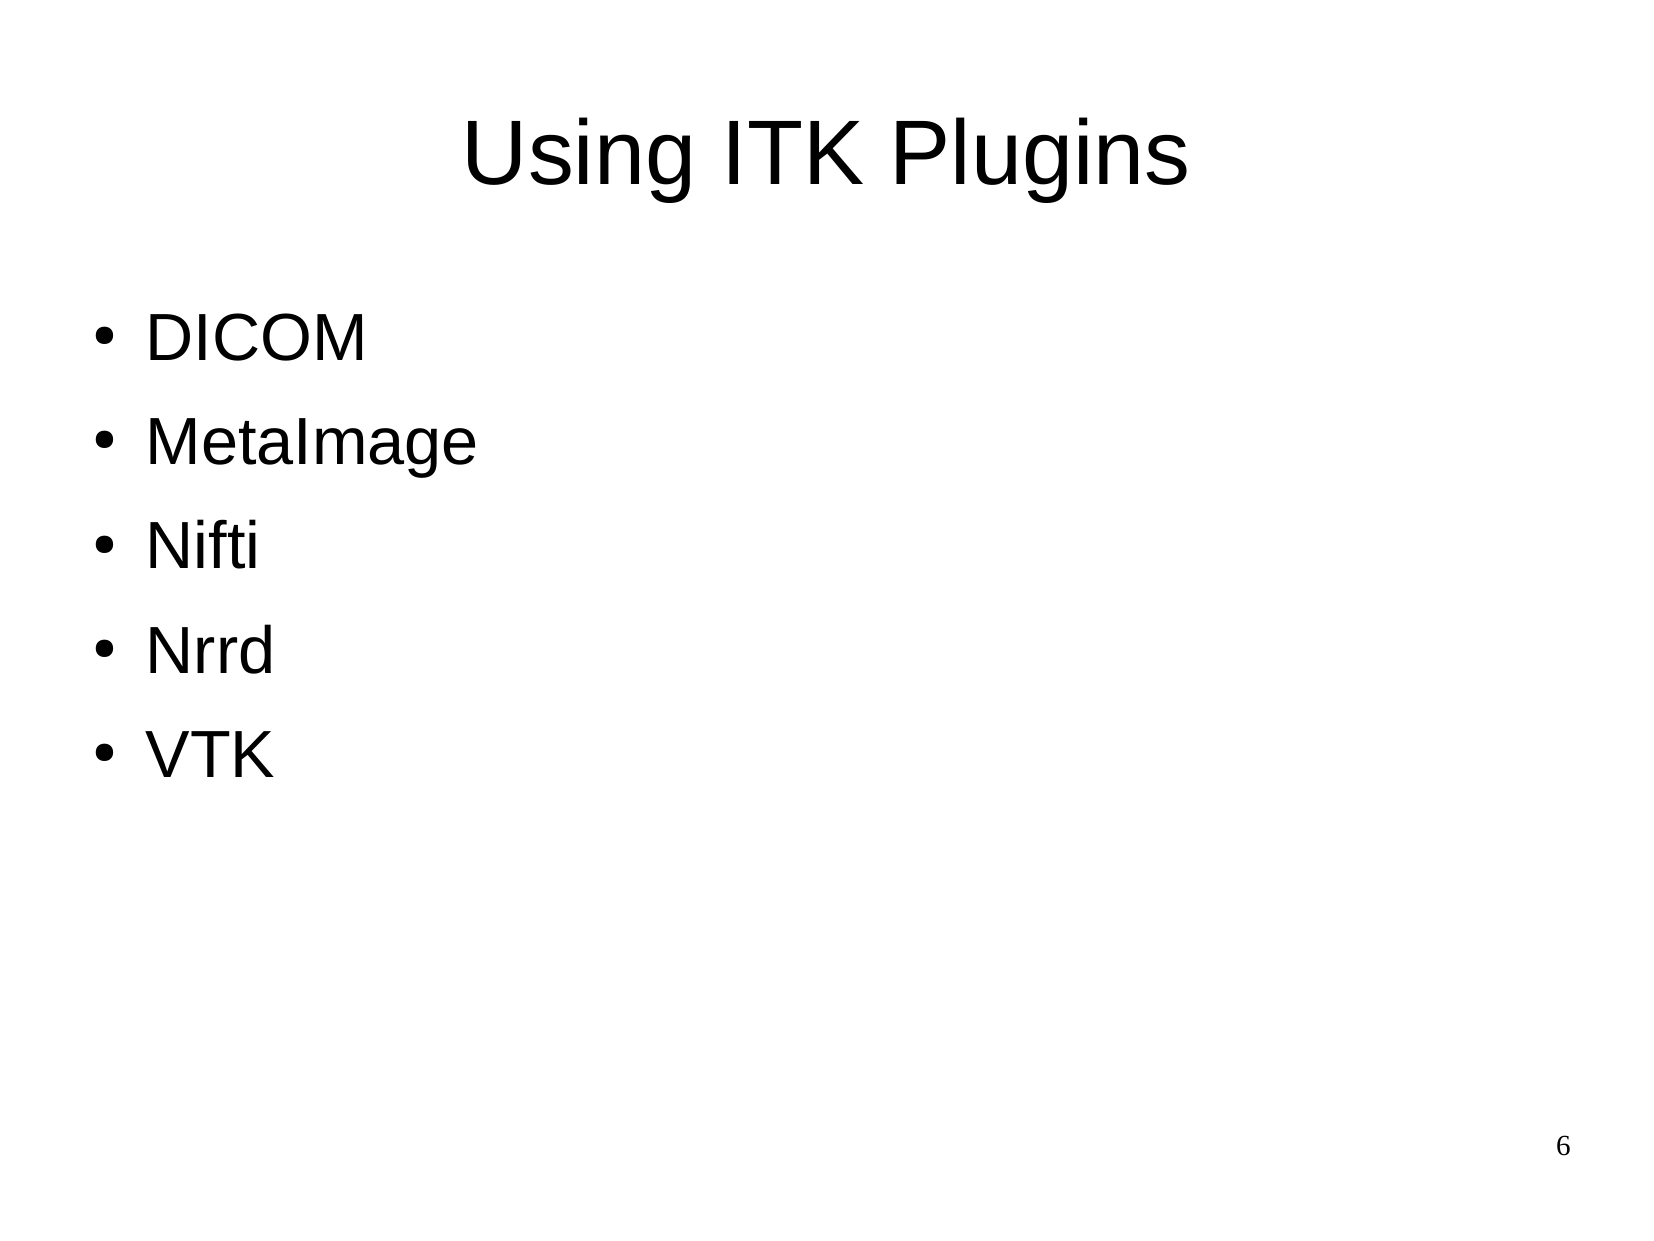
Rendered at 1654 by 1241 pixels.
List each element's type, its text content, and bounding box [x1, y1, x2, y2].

title Using ITK Plugins [82, 49, 1571, 257]
list DICOM MetaImage Nifti Nrrd VTK [75, 300, 1564, 1119]
